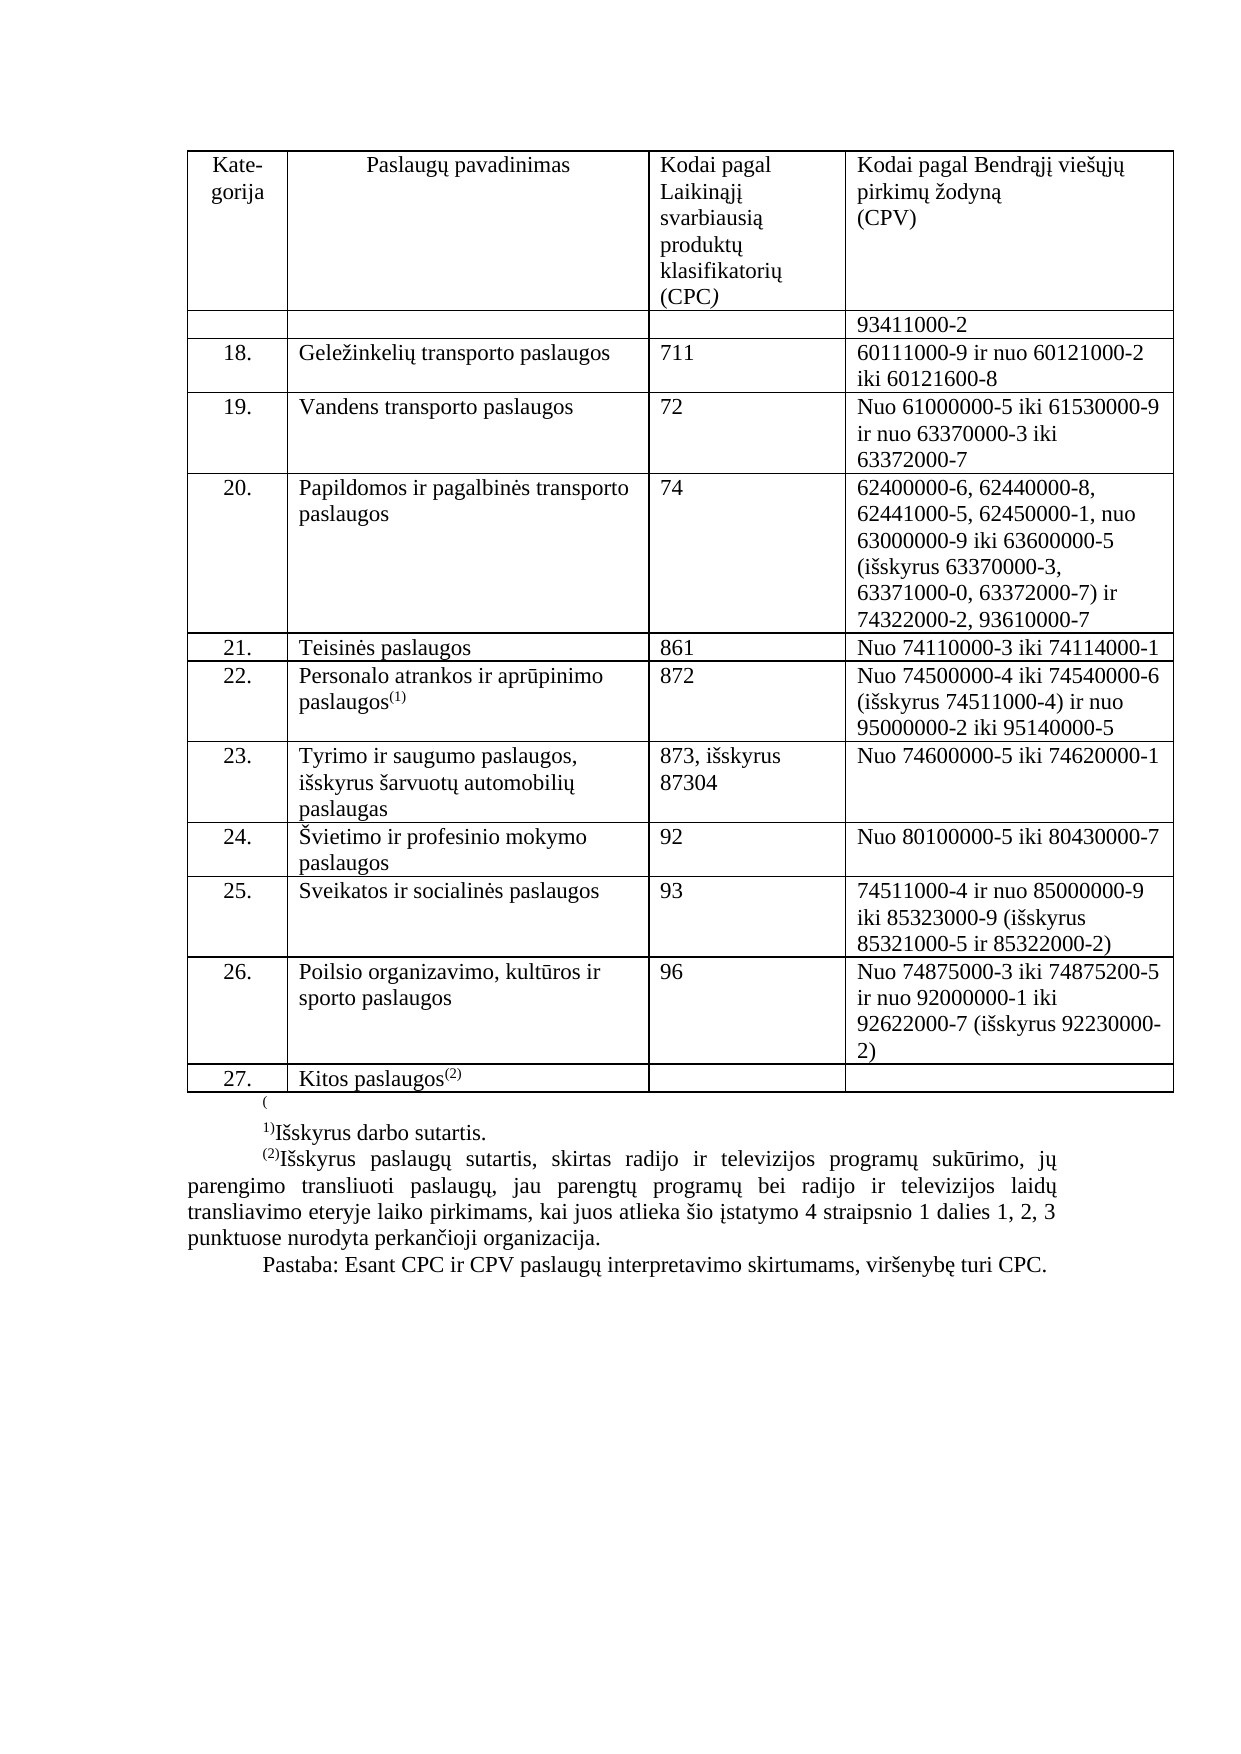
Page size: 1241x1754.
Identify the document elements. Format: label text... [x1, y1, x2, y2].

table_cell 93411000-2 [846, 311, 1173, 338]
table_cell 60111000-9 ir nuo 60121000-2 iki 60121600-8 [846, 339, 1173, 392]
table_cell Papildomos ir pagalbinės transporto paslaugos [288, 474, 648, 632]
table_cell [288, 311, 648, 338]
table_cell 872 [650, 662, 845, 741]
table_cell Švietimo ir profesinio mokymo paslaugos [288, 823, 648, 876]
table_cell Tyrimo ir saugumo paslaugos, išskyrus šarvuotų automobilių paslaugas [288, 742, 648, 821]
table_cell 74 [650, 474, 845, 632]
table_cell 711 [650, 339, 845, 392]
table_cell 18. [188, 339, 287, 392]
text 1)Išskyrus darbo sutartis. [187, 1119, 1092, 1145]
table_cell 26. [188, 958, 287, 1063]
table_cell 24. [188, 823, 287, 876]
table_cell Geležinkelių transporto paslaugos [288, 339, 648, 392]
table_cell Kitos paslaugos(2) [288, 1065, 648, 1091]
table_cell Nuo 74500000-4 iki 74540000-6 (išskyrus 74511000-4) ir nuo 95000000-2 iki 95140000-5 [846, 662, 1173, 741]
table_cell [188, 311, 287, 338]
table_cell Nuo 61000000-5 iki 61530000-9 ir nuo 63370000-3 iki 63372000-7 [846, 393, 1173, 472]
table_cell Teisinės paslaugos [288, 634, 648, 660]
table_cell Sveikatos ir socialinės paslaugos [288, 877, 648, 956]
table_header Kodai pagal Laikinąjį svarbiausią produktų klasifikatorių (CPC) [650, 152, 845, 310]
table_cell 96 [650, 958, 845, 1063]
table_header Kate-gorija [188, 152, 287, 310]
table_header Kodai pagal Bendrąjį viešųjų pirkimų žodyną (CPV) [846, 152, 1173, 310]
table_cell 92 [650, 823, 845, 876]
table_cell Poilsio organizavimo, kultūros ir sporto paslaugos [288, 958, 648, 1063]
table_header Paslaugų pavadinimas [288, 152, 648, 310]
text Pastaba: Esant CPC ir CPV paslaugų interpretavimo skirtumams, viršenybę turi CPC. [187, 1251, 1053, 1277]
table_cell [846, 1065, 1173, 1091]
table_cell 21. [188, 634, 287, 660]
table_cell [650, 311, 845, 338]
table_cell 873, išskyrus 87304 [650, 742, 845, 821]
table_cell Personalo atrankos ir aprūpinimo paslaugos(1) [288, 662, 648, 741]
table_cell 62400000-6, 62440000-8, 62441000-5, 62450000-1, nuo 63000000-9 iki 63600000-5 (išskyrus 63370000-3, 63371000-0, 63372000-7) ir 74322000-2, 93610000-7 [846, 474, 1173, 632]
table_cell Nuo 74600000-5 iki 74620000-1 [846, 742, 1173, 821]
table_cell 25. [188, 877, 287, 956]
table_cell 27. [188, 1065, 287, 1091]
table_cell Nuo 74875000-3 iki 74875200-5 ir nuo 92000000-1 iki 92622000-7 (išskyrus 92230000-2) [846, 958, 1173, 1063]
text ( [187, 1093, 1053, 1119]
table_cell 74511000-4 ir nuo 85000000-9 iki 85323000-9 (išskyrus 85321000-5 ir 85322000-2) [846, 877, 1173, 956]
table_cell [650, 1065, 845, 1091]
text (2)Išskyrus paslaugų sutartis, skirtas radijo ir televizijos programų sukūrimo, jų parengimo transliuoti paslaugų, jau parengtų programų bei radijo ir televizijos laidų transliavimo eteryje laiko pirkimams, kai juos atlieka šio įstatymo 4 straipsnio 1 dalies 1, 2, 3 punktuose nurodyta perkančioji organizacija. [187, 1145, 1058, 1251]
table_cell 861 [650, 634, 845, 660]
table_cell 22. [188, 662, 287, 741]
table_cell Vandens transporto paslaugos [288, 393, 648, 472]
table_cell Nuo 74110000-3 iki 74114000-1 [846, 634, 1173, 660]
table_cell Nuo 80100000-5 iki 80430000-7 [846, 823, 1173, 876]
table_cell 19. [188, 393, 287, 472]
table_cell 72 [650, 393, 845, 472]
table_cell 23. [188, 742, 287, 821]
table_cell 20. [188, 474, 287, 632]
table_cell 93 [650, 877, 845, 956]
